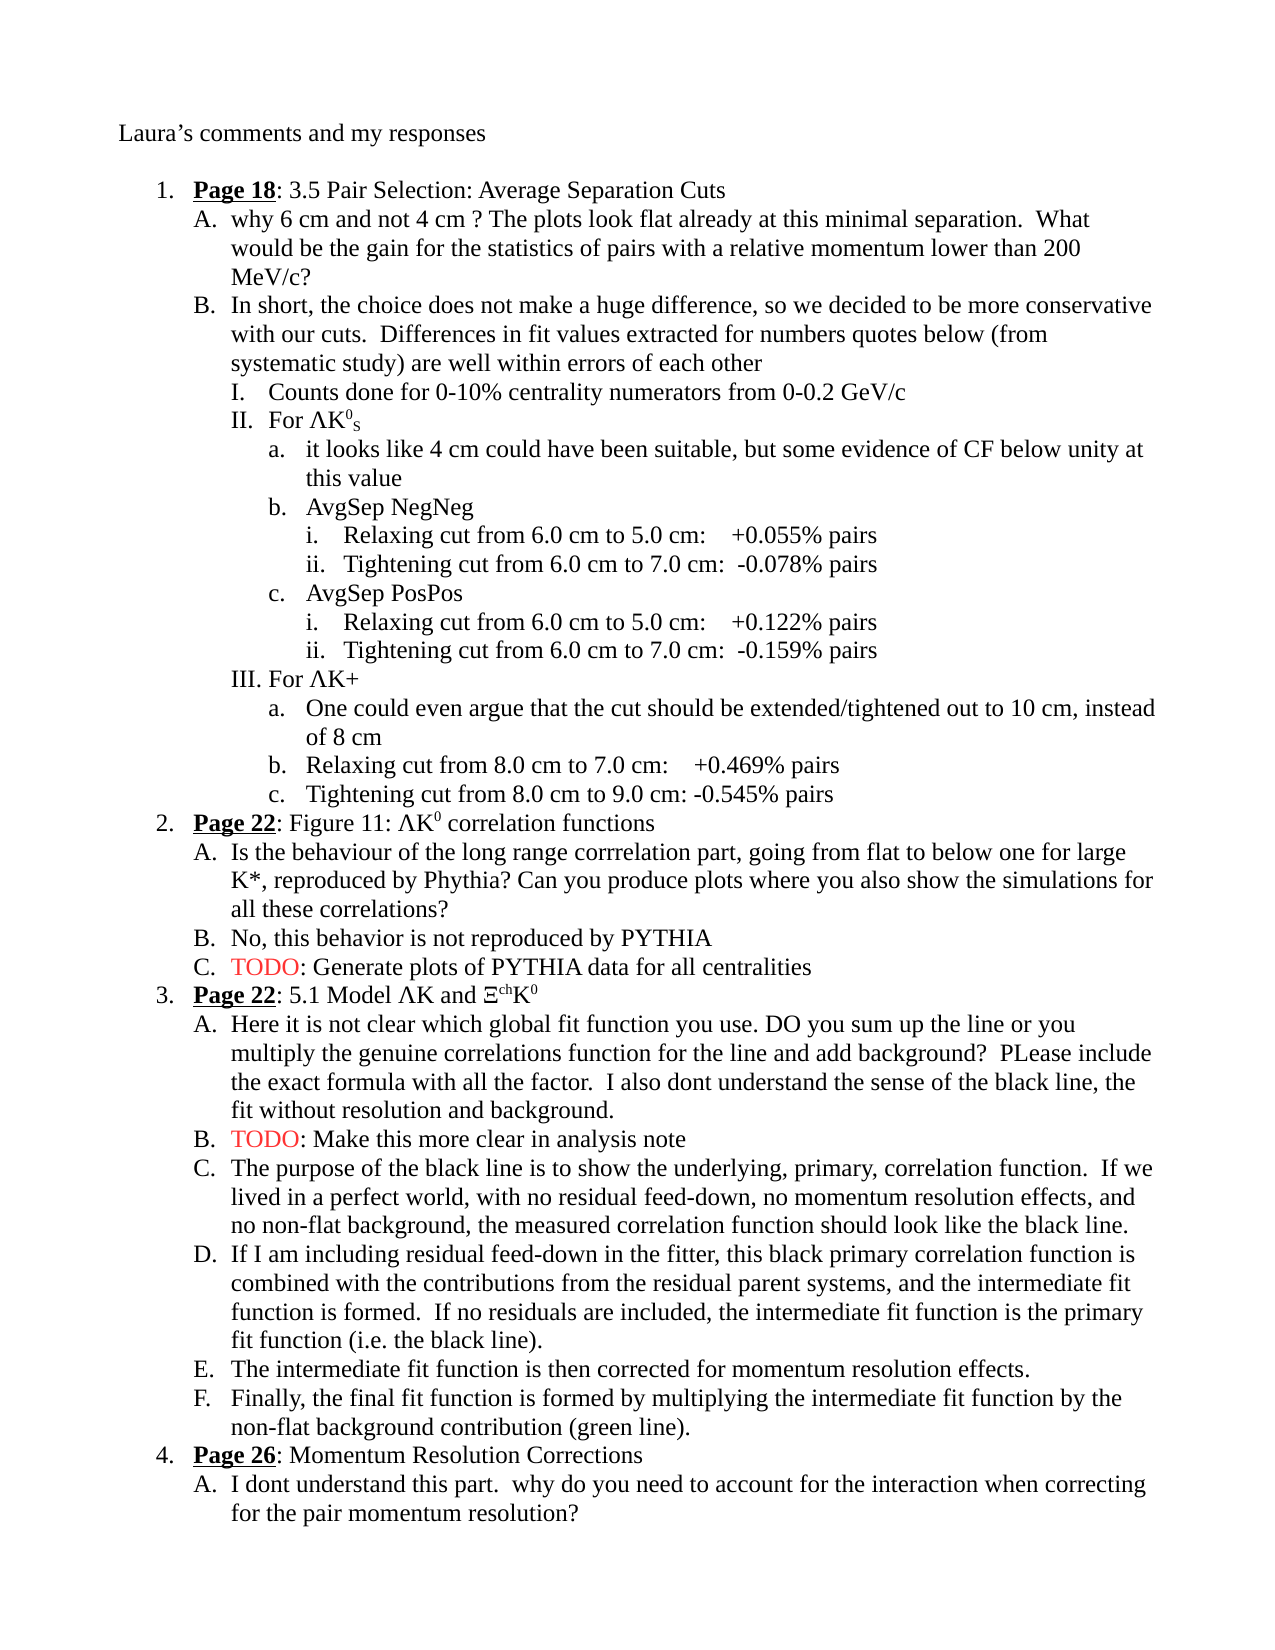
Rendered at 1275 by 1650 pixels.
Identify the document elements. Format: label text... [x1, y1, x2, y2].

list One could even argue that the cut should be extended/tightened out to 10 cm, instead of 8 cm [268, 693, 1157, 751]
text Laura’s comments and my responses [118, 118, 1157, 147]
list Tightening cut from 6.0 cm to 7.0 cm: -0.159% pairs [306, 636, 1157, 664]
list Finally, the final fit function is formed by multiplying the intermediate fit function by the non-flat background contribution (green line). [193, 1383, 1157, 1441]
list TODO: Make this more clear in analysis note [193, 1124, 1157, 1153]
list Relaxing cut from 6.0 cm to 5.0 cm: +0.122% pairs [306, 607, 1157, 636]
list The intermediate fit function is then corrected for momentum resolution effects. [193, 1354, 1157, 1383]
list why 6 cm and not 4 cm ? The plots look flat already at this minimal separation. What would be the gain for the statistics of pairs with a relative momentum lower than 200 MeV/c? [193, 204, 1157, 291]
list it looks like 4 cm could have been suitable, but some evidence of CF below unity at this value [268, 434, 1157, 492]
list For ΛK0S [231, 406, 1157, 434]
list Here it is not clear which global fit function you use. DO you sum up the line or you multiply the genuine correlations function for the line and add background? PLease include the exact formula with all the factor. I also dont understand the sense of the black line, the fit without resolution and background. [193, 1009, 1157, 1124]
list Page 26: Momentum Resolution Corrections [156, 1441, 1157, 1469]
list Page 18: 3.5 Pair Selection: Average Separation Cuts [156, 176, 1157, 204]
list The purpose of the black line is to show the underlying, primary, correlation function. If we lived in a perfect world, with no residual feed-down, no momentum resolution effects, and no non-flat background, the measured correlation function should look like the black line. [193, 1153, 1157, 1239]
list Relaxing cut from 6.0 cm to 5.0 cm: +0.055% pairs [306, 521, 1157, 549]
list Tightening cut from 8.0 cm to 9.0 cm: -0.545% pairs [268, 779, 1157, 808]
list Is the behaviour of the long range corrrelation part, going from flat to below one for large K*, reproduced by Phythia? Can you produce plots where you also show the simulations for all these correlations? [193, 837, 1157, 923]
list Relaxing cut from 8.0 cm to 7.0 cm: +0.469% pairs [268, 751, 1157, 779]
list Tightening cut from 6.0 cm to 7.0 cm: -0.078% pairs [306, 549, 1157, 578]
list If I am including residual feed-down in the fitter, this black primary correlation function is combined with the contributions from the residual parent systems, and the intermediate fit function is formed. If no residuals are included, the intermediate fit function is the primary fit function (i.e. the black line). [193, 1239, 1157, 1354]
list For ΛK+ [231, 664, 1157, 693]
list TODO: Generate plots of PYTHIA data for all centralities [193, 952, 1157, 981]
list In short, the choice does not make a huge difference, so we decided to be more conservative with our cuts. Differences in fit values extracted for numbers quotes below (from systematic study) are well within errors of each other [193, 291, 1157, 377]
list Counts done for 0-10% centrality numerators from 0-0.2 GeV/c [231, 377, 1157, 406]
list I dont understand this part. why do you need to account for the interaction when correcting for the pair momentum resolution? [193, 1469, 1157, 1527]
list Page 22: Figure 11: ΛK0 correlation functions [156, 808, 1157, 837]
list Page 22: 5.1 Model ΛK and ΞchK0 [156, 981, 1157, 1009]
list No, this behavior is not reproduced by PYTHIA [193, 923, 1157, 952]
list AvgSep NegNeg [268, 492, 1157, 521]
list AvgSep PosPos [268, 578, 1157, 607]
